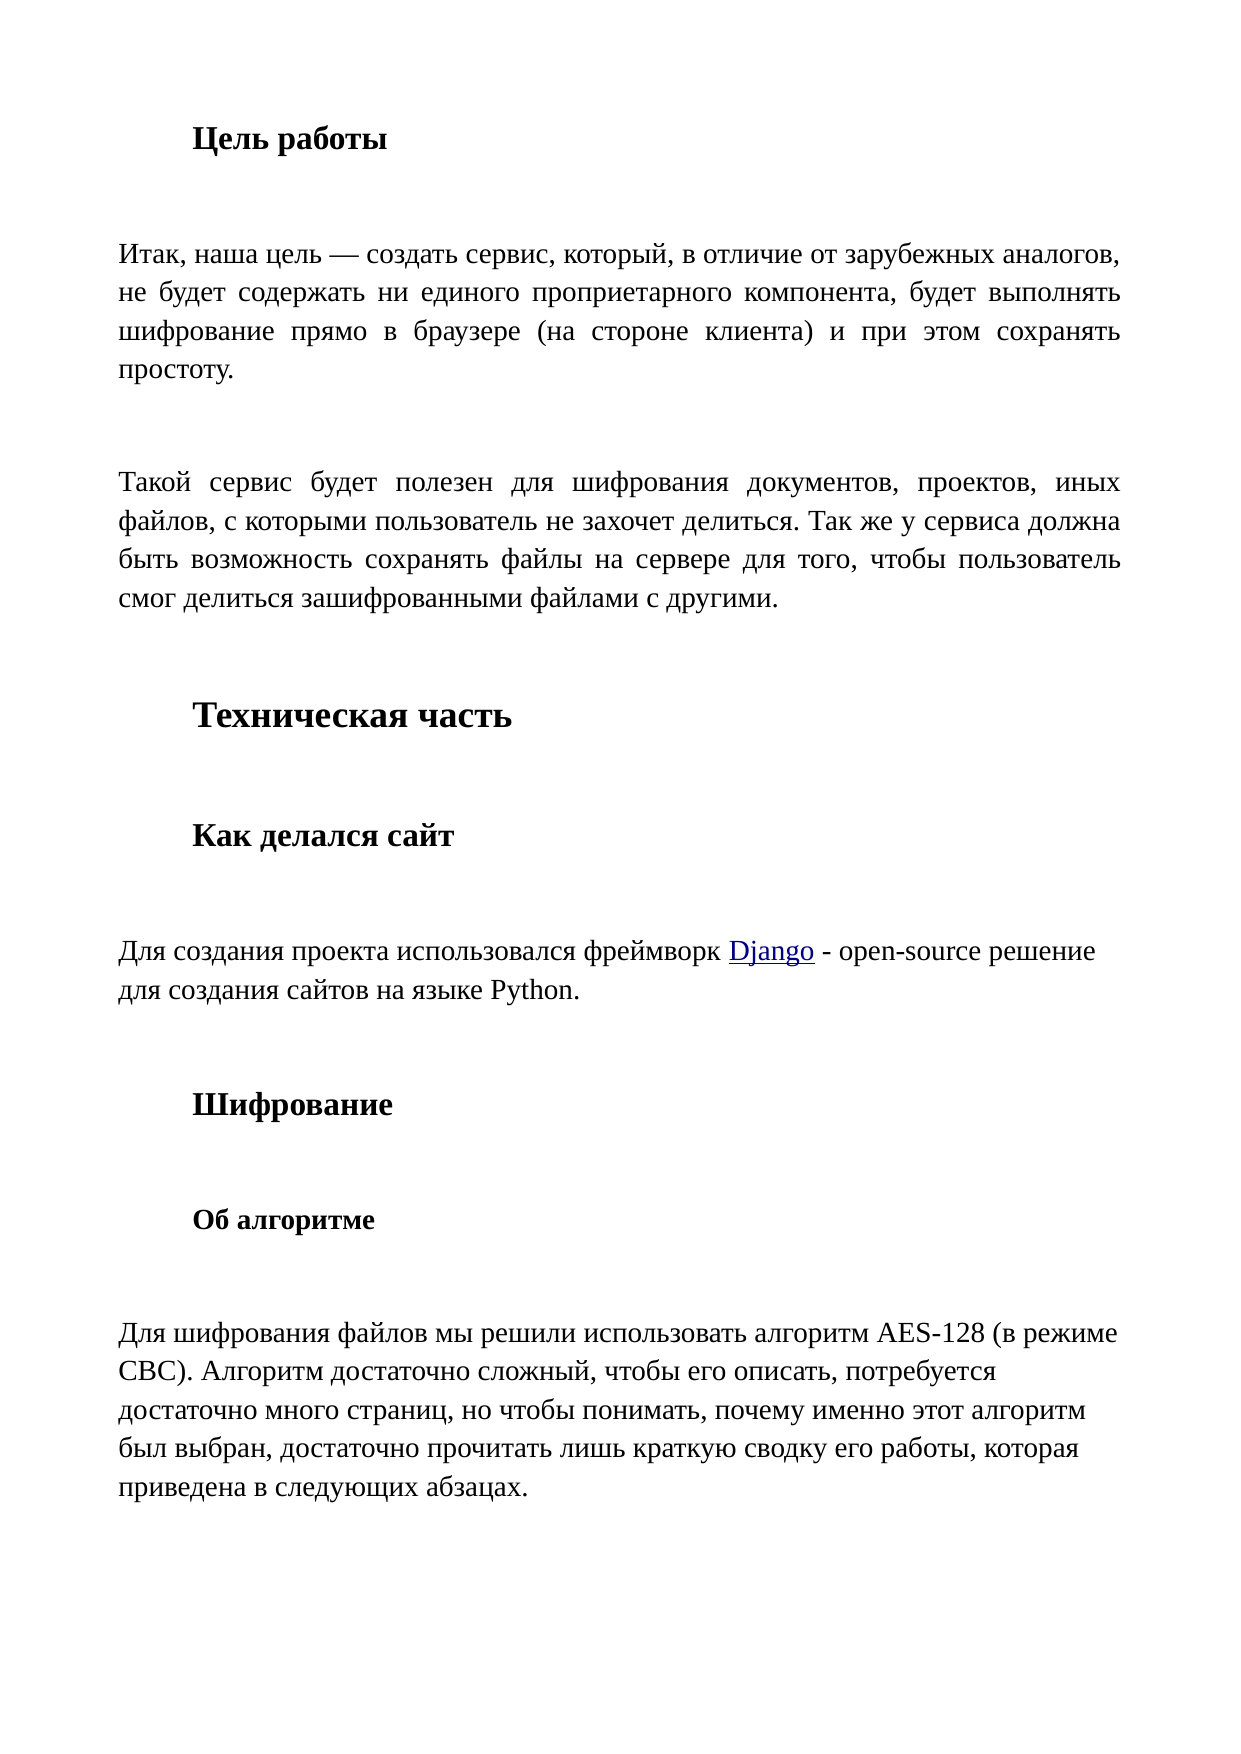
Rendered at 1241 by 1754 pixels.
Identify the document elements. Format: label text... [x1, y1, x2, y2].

subtitle Цель работы [118, 118, 1122, 156]
text Итак, наша цель — создать сервис, который, в отличие от зарубежных аналогов, не будет содержать ни единого проприетарного компонента, будет выполнять шифрование прямо в браузере (на стороне клиента) и при этом сохранять простоту. [118, 236, 1122, 385]
subtitle Об алгоритме [118, 1202, 1122, 1236]
text Для создания проекта использовался фреймворк Django - open-source решение для создания сайтов на языке Python. [118, 933, 1122, 1006]
subtitle Как делался сайт [118, 816, 1122, 854]
text Такой сервис будет полезен для шифрования документов, проектов, иных файлов, с которыми пользователь не захочет делиться. Так же у сервиса должна быть возможность сохранять файлы на сервере для того, чтобы пользователь смог делиться зашифрованными файлами с другими. [118, 464, 1122, 613]
text Для шифрования файлов мы решили использовать алгоритм AES-128 (в режиме CBC). Алгоритм достаточно сложный, чтобы его описать, потребуется достаточно много страниц, но чтобы понимать, почему именно этот алгоритм был выбран, достаточно прочитать лишь краткую сводку его работы, которая приведена в следующих абзацах. [118, 1315, 1122, 1502]
subtitle Шифрование [118, 1084, 1122, 1123]
subtitle Техническая часть [118, 692, 1122, 735]
